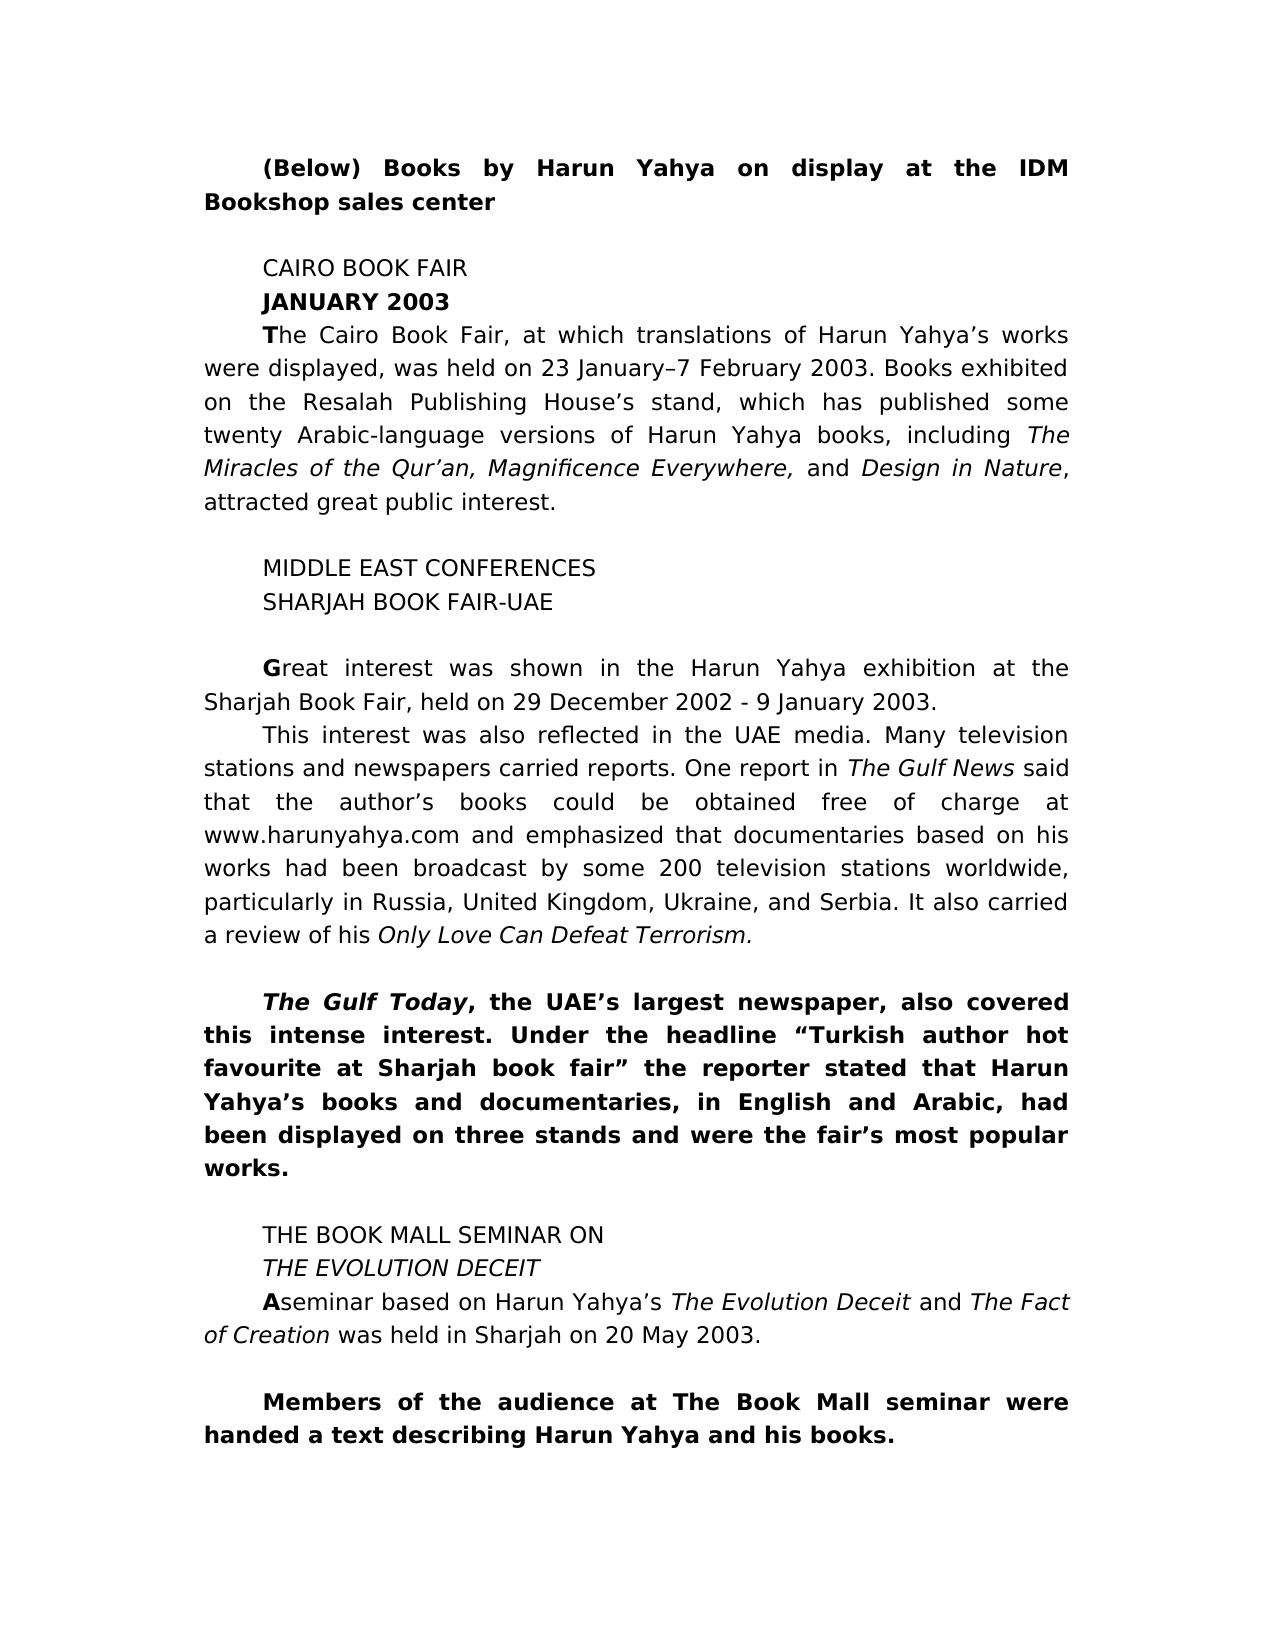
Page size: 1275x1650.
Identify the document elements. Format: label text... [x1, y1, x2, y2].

text Aseminar based on Harun Yahya’s The Evolution Deceit and The Fact of Creation was held in Sharjah on 20 May 2003. [203, 1283, 1070, 1350]
text CAIRO BOOK FAIR [203, 250, 1070, 283]
text JANUARY 2003 [203, 283, 1070, 317]
text THE EVOLUTION DECEIT [203, 1250, 1070, 1283]
text The Cairo Book Fair, at which translations of Harun Yahya’s works were displayed, was held on 23 January–7 February 2003. Books exhibited on the Resalah Publishing House’s stand, which has published some twenty Arabic-language versions of Harun Yahya books, including The Miracles of the Qur’an, Magnificence Everywhere, and Design in Nature, attracted great public interest. [203, 317, 1070, 517]
text Members of the audience at The Book Mall seminar were handed a text describing Harun Yahya and his books. [203, 1383, 1070, 1450]
text (Below) Books by Harun Yahya on display at the IDM Bookshop sales center [203, 150, 1070, 217]
text The Gulf Today, the UAE’s largest newspaper, also covered this intense interest. Under the headline “Turkish author hot favourite at Sharjah book fair” the reporter stated that Harun Yahya’s books and documentaries, in English and Arabic, had been displayed on three stands and were the fair’s most popular works. [203, 983, 1070, 1183]
text THE BOOK MALL SEMINAR ON [203, 1217, 1070, 1250]
text SHARJAH BOOK FAIR-UAE [203, 583, 1070, 617]
text This interest was also reflected in the UAE media. Many television stations and newspapers carried reports. One report in The Gulf News said that the author’s books could be obtained free of charge at www.harunyahya.com and emphasized that documentaries based on his works had been broadcast by some 200 television stations worldwide, particularly in Russia, United Kingdom, Ukraine, and Serbia. It also carried a review of his Only Love Can Defeat Terrorism. [203, 717, 1070, 950]
text Great interest was shown in the Harun Yahya exhibition at the Sharjah Book Fair, held on 29 December 2002 - 9 January 2003. [203, 650, 1070, 717]
text MIDDLE EAST CONFERENCES [203, 550, 1070, 583]
